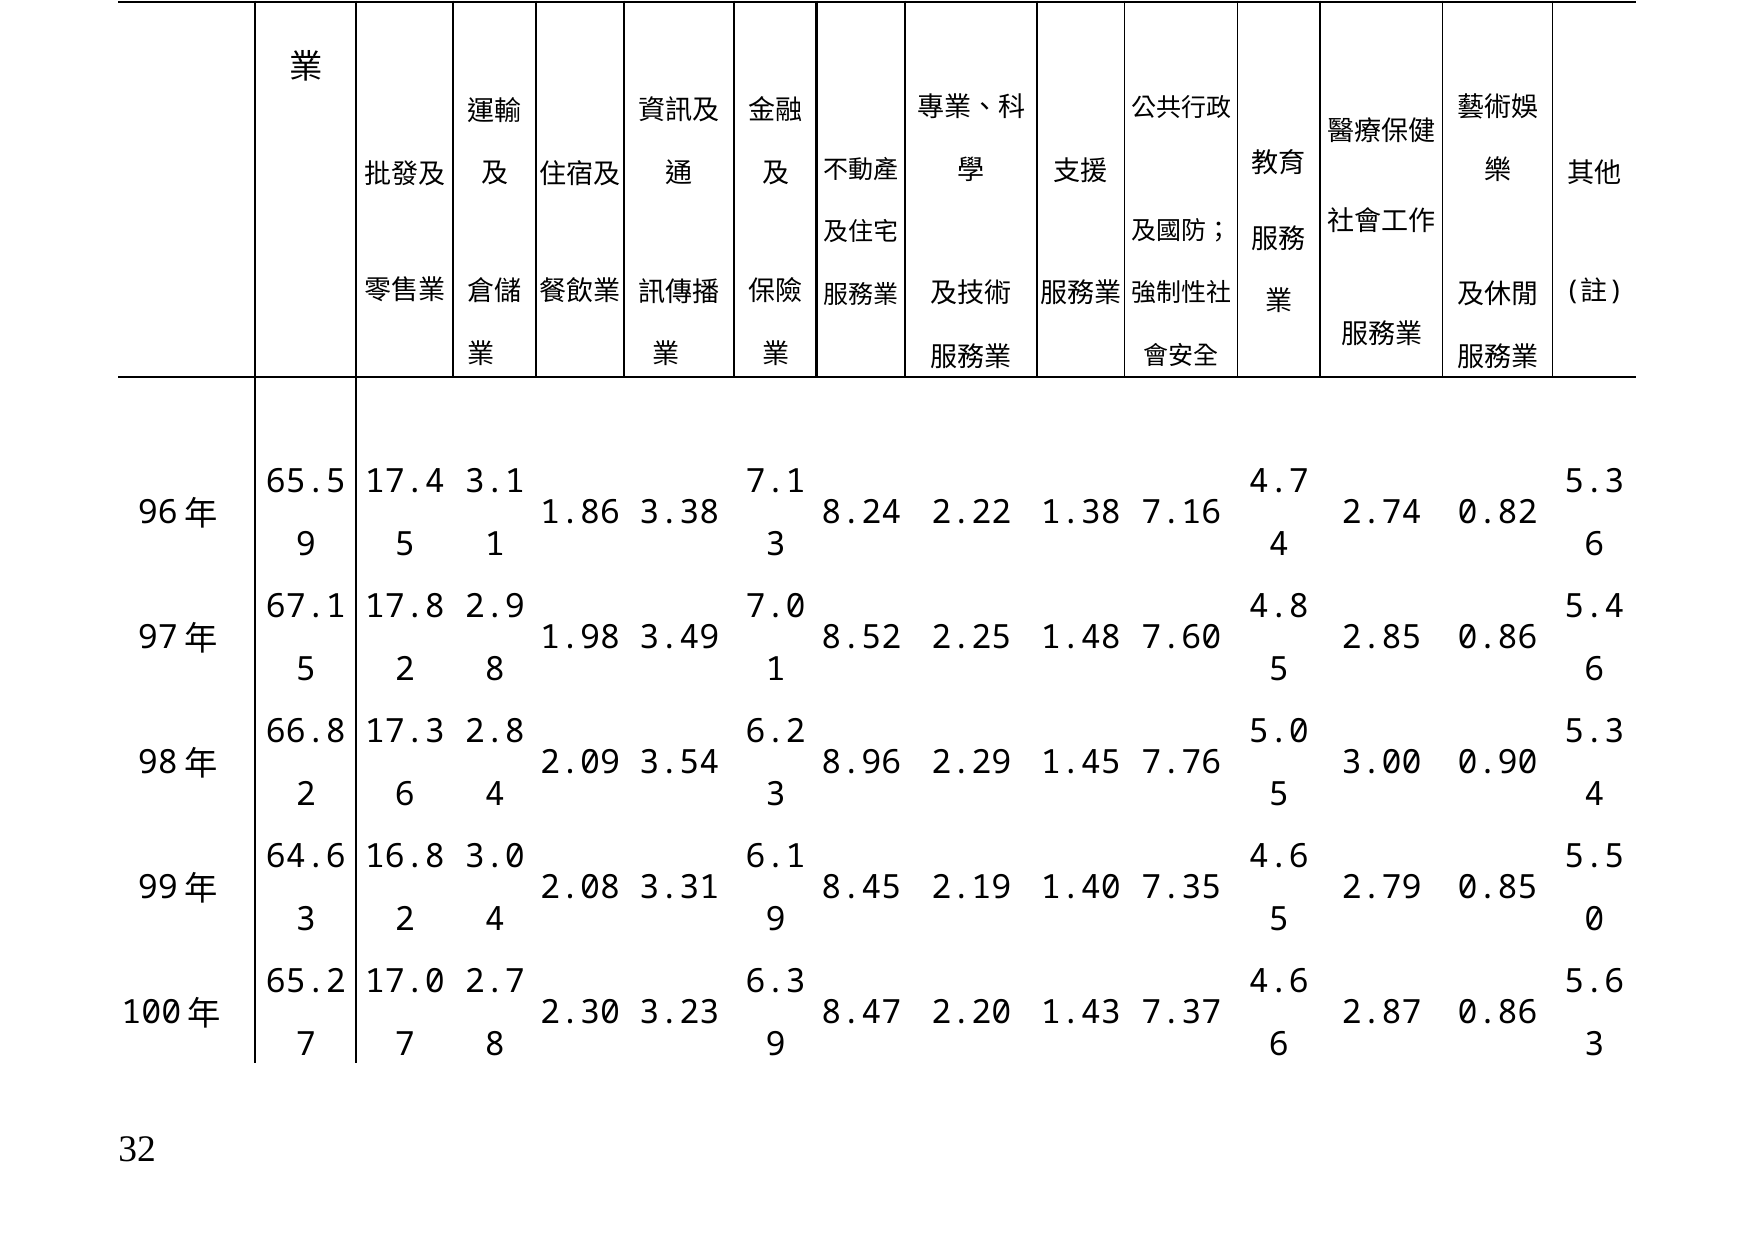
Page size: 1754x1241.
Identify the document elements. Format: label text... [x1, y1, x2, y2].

table_cell 1.43 [1037, 938, 1124, 1063]
table_cell 6.39 [734, 938, 816, 1063]
table_cell 公共行政 及國防；強制性社會安全 [1125, 3, 1237, 376]
table_cell 2.78 [453, 938, 536, 1063]
table_cell 2.98 [453, 563, 536, 688]
table_cell 不動產及住宅服務業 [818, 3, 904, 376]
table_cell 3.49 [624, 563, 734, 688]
table_cell 8.52 [816, 563, 905, 688]
table_cell 7.60 [1124, 563, 1237, 688]
table_cell 0.82 [1443, 378, 1552, 563]
table_cell 2.25 [905, 563, 1037, 688]
table_cell 4.85 [1238, 563, 1320, 688]
table_cell 98年 [118, 688, 254, 813]
table_cell 8.24 [816, 378, 905, 563]
table_cell 2.30 [536, 938, 624, 1063]
table_cell 0.90 [1443, 688, 1552, 813]
table_cell 2.87 [1320, 938, 1443, 1063]
table_header [118, 3, 254, 376]
table_cell 支援 服務業 [1038, 3, 1124, 376]
table_cell 1.98 [536, 563, 624, 688]
table_cell 3.38 [624, 378, 734, 563]
table_cell 金融及 保險業 [735, 3, 815, 376]
table_cell 醫療保健 社會工作 服務業 [1321, 3, 1442, 376]
table_cell 3.54 [624, 688, 734, 813]
table_cell 批發及 零售業 [357, 3, 452, 376]
table_cell 1.86 [536, 378, 624, 563]
table_cell 7.01 [734, 563, 816, 688]
table_cell 2.84 [453, 688, 536, 813]
table_cell 1.48 [1037, 563, 1124, 688]
table_cell 64.63 [256, 813, 355, 938]
table_cell 2.20 [905, 938, 1037, 1063]
table_cell 3.23 [624, 938, 734, 1063]
table_cell 1.40 [1037, 813, 1124, 938]
table_cell 7.35 [1124, 813, 1237, 938]
table_cell 7.16 [1124, 378, 1237, 563]
table_cell 5.63 [1552, 938, 1636, 1063]
table_cell 4.74 [1238, 378, 1320, 563]
table_cell 96年 [118, 378, 254, 563]
table_cell 0.86 [1443, 563, 1552, 688]
table_cell 6.23 [734, 688, 816, 813]
table_cell 2.29 [905, 688, 1037, 813]
table_cell 65.27 [256, 938, 355, 1063]
table_cell 8.96 [816, 688, 905, 813]
table_cell 2.79 [1320, 813, 1443, 938]
table_cell 2.19 [905, 813, 1037, 938]
table_cell 5.50 [1552, 813, 1636, 938]
table_cell 97年 [118, 563, 254, 688]
table_cell 資訊及通 訊傳播業 [625, 3, 733, 376]
table_cell 2.22 [905, 378, 1037, 563]
table_cell 2.85 [1320, 563, 1443, 688]
table_cell 66.82 [256, 688, 355, 813]
table_cell 1.38 [1037, 378, 1124, 563]
table_cell 100年 [118, 938, 254, 1063]
table_cell 5.36 [1552, 378, 1636, 563]
table_cell 16.82 [357, 813, 453, 938]
table_cell 99年 [118, 813, 254, 938]
table_cell 1.45 [1037, 688, 1124, 813]
table_cell 0.86 [1443, 938, 1552, 1063]
table_header 業 [256, 3, 355, 376]
table_cell 3.04 [453, 813, 536, 938]
table_cell 7.13 [734, 378, 816, 563]
table_cell 0.85 [1443, 813, 1552, 938]
table_cell 4.65 [1238, 813, 1320, 938]
table_cell 7.76 [1124, 688, 1237, 813]
table_cell 65.59 [256, 378, 355, 563]
table_cell 8.47 [816, 938, 905, 1063]
table_cell 5.34 [1552, 688, 1636, 813]
table_cell 5.05 [1238, 688, 1320, 813]
table_cell 藝術娛樂 及休閒 服務業 [1443, 3, 1552, 376]
table_cell 17.82 [357, 563, 453, 688]
table_cell 4.66 [1238, 938, 1320, 1063]
table_cell 住宿及 餐飲業 [537, 3, 623, 376]
table_cell 17.36 [357, 688, 453, 813]
table_cell 2.08 [536, 813, 624, 938]
table_cell 67.15 [256, 563, 355, 688]
table_cell 6.19 [734, 813, 816, 938]
table_cell 3.00 [1320, 688, 1443, 813]
table_cell 2.74 [1320, 378, 1443, 563]
table_cell 17.07 [357, 938, 453, 1063]
table_cell 7.37 [1124, 938, 1237, 1063]
table_cell 運輸及 倉儲業 [454, 3, 535, 376]
table_cell 其他 (註) [1553, 3, 1636, 376]
table_cell 5.46 [1552, 563, 1636, 688]
table_cell 教育 服務業 [1238, 3, 1319, 376]
table_cell 3.31 [624, 813, 734, 938]
table_cell 2.09 [536, 688, 624, 813]
table_cell 3.11 [453, 378, 536, 563]
table_cell 17.45 [357, 378, 453, 563]
table_cell 8.45 [816, 813, 905, 938]
table_cell 專業、科學 及技術 服務業 [906, 3, 1036, 376]
